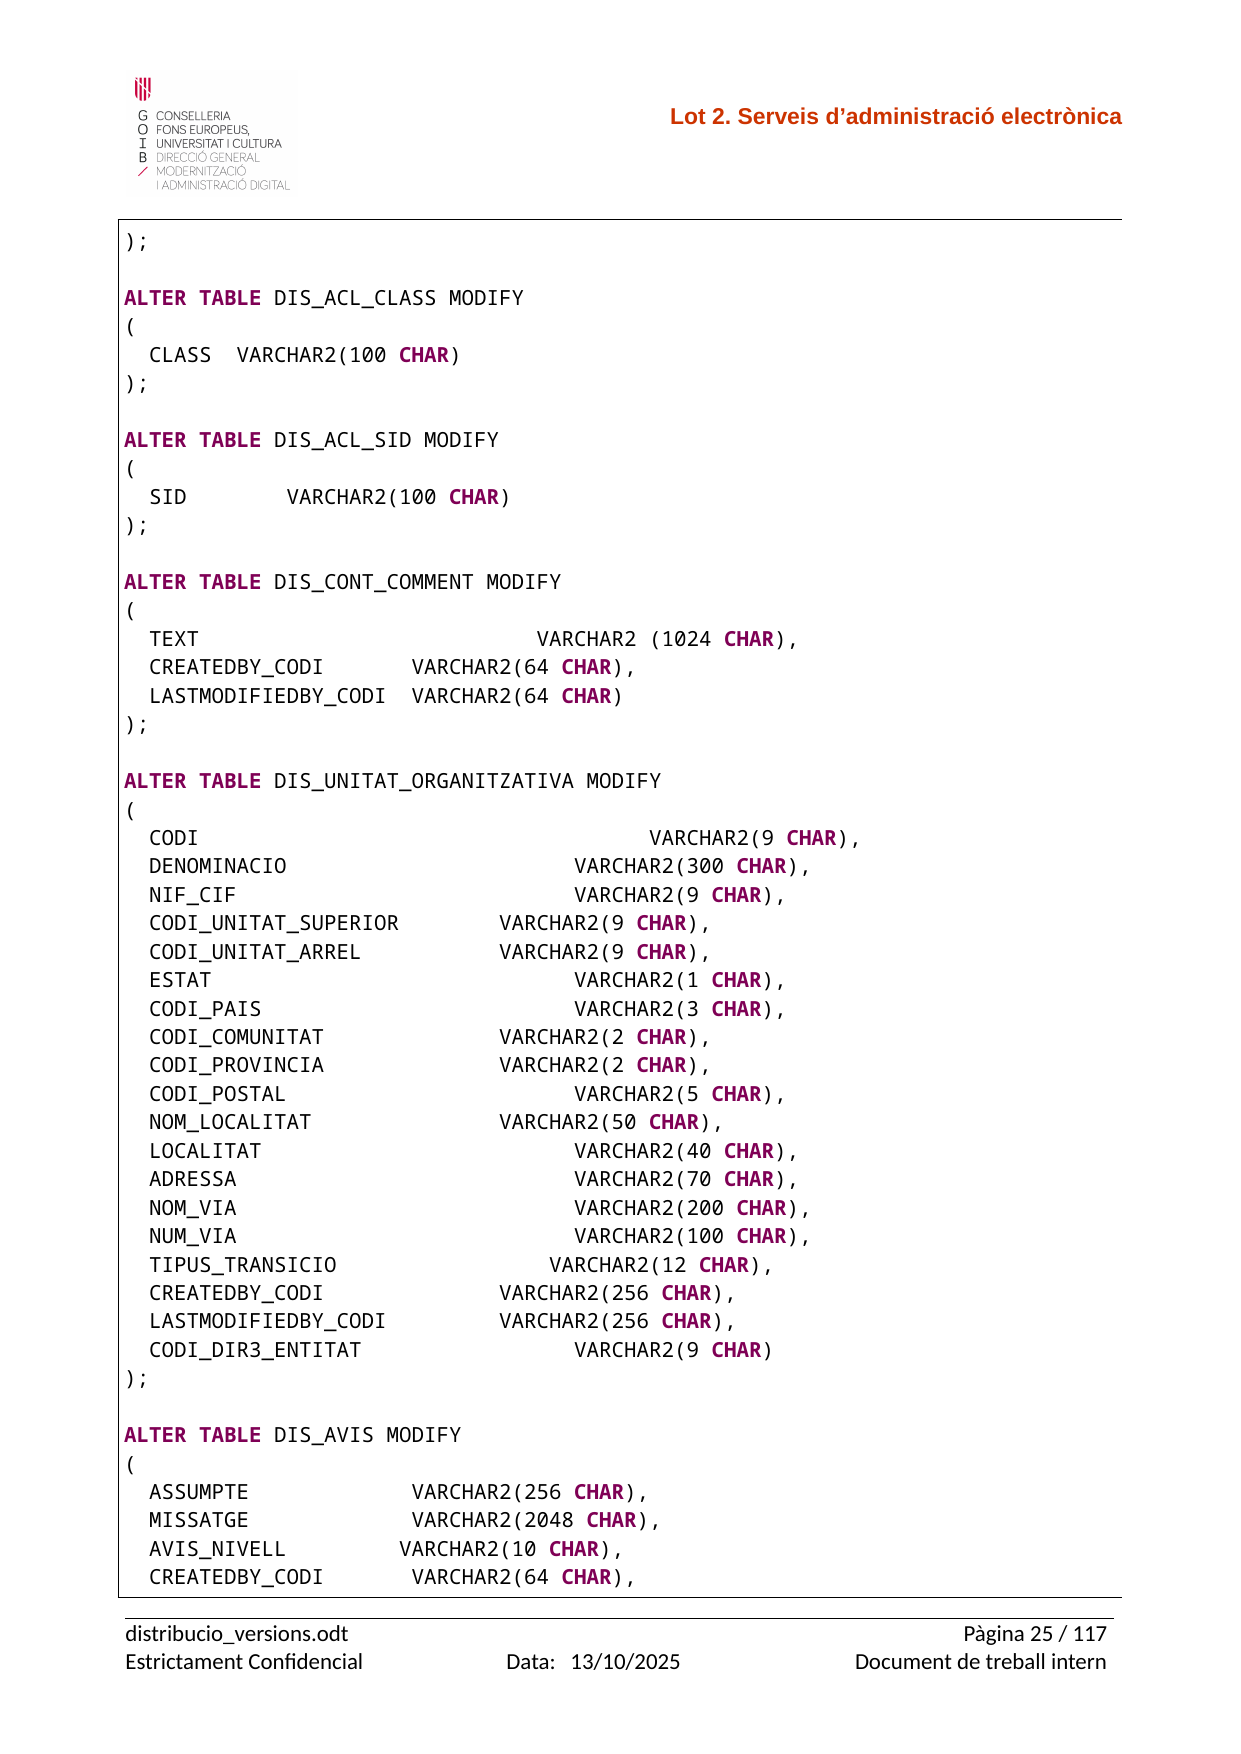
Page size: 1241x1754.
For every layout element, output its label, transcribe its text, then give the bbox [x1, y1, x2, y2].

table_header ); ALTER TABLE DIS_ACL_CLASS MODIFY ( CLASS VARCHAR2(100 CHAR) ); ALTER TABLE DIS_ACL_SID MODIFY ( SID VARCHAR2(100 CHAR) ); ALTER TABLE DIS_CONT_COMMENT MODIFY ( TEXT VARCHAR2 (1024 CHAR), CREATEDBY_CODI VARCHAR2(64 CHAR), LASTMODIFIEDBY_CODI VARCHAR2(64 CHAR) ); ALTER TABLE DIS_UNITAT_ORGANITZATIVA MODIFY ( CODI VARCHAR2(9 CHAR), DENOMINACIO VARCHAR2(300 CHAR), NIF_CIF VARCHAR2(9 CHAR), CODI_UNITAT_SUPERIOR VARCHAR2(9 CHAR), CODI_UNITAT_ARREL VARCHAR2(9 CHAR), ESTAT VARCHAR2(1 CHAR), CODI_PAIS VARCHAR2(3 CHAR), CODI_COMUNITAT VARCHAR2(2 CHAR), CODI_PROVINCIA VARCHAR2(2 CHAR), CODI_POSTAL VARCHAR2(5 CHAR), NOM_LOCALITAT VARCHAR2(50 CHAR), LOCALITAT VARCHAR2(40 CHAR), ADRESSA VARCHAR2(70 CHAR), NOM_VIA VARCHAR2(200 CHAR), NUM_VIA VARCHAR2(100 CHAR), TIPUS_TRANSICIO VARCHAR2(12 CHAR), CREATEDBY_CODI VARCHAR2(256 CHAR), LASTMODIFIEDBY_CODI VARCHAR2(256 CHAR), CODI_DIR3_ENTITAT VARCHAR2(9 CHAR) ); ALTER TABLE DIS_AVIS MODIFY ( ASSUMPTE VARCHAR2(256 CHAR), MISSATGE VARCHAR2(2048 CHAR), AVIS_NIVELL VARCHAR2(10 CHAR), CREATEDBY_CODI VARCHAR2(64 CHAR), [119, 220, 1122, 1597]
picture [126, 70, 299, 197]
